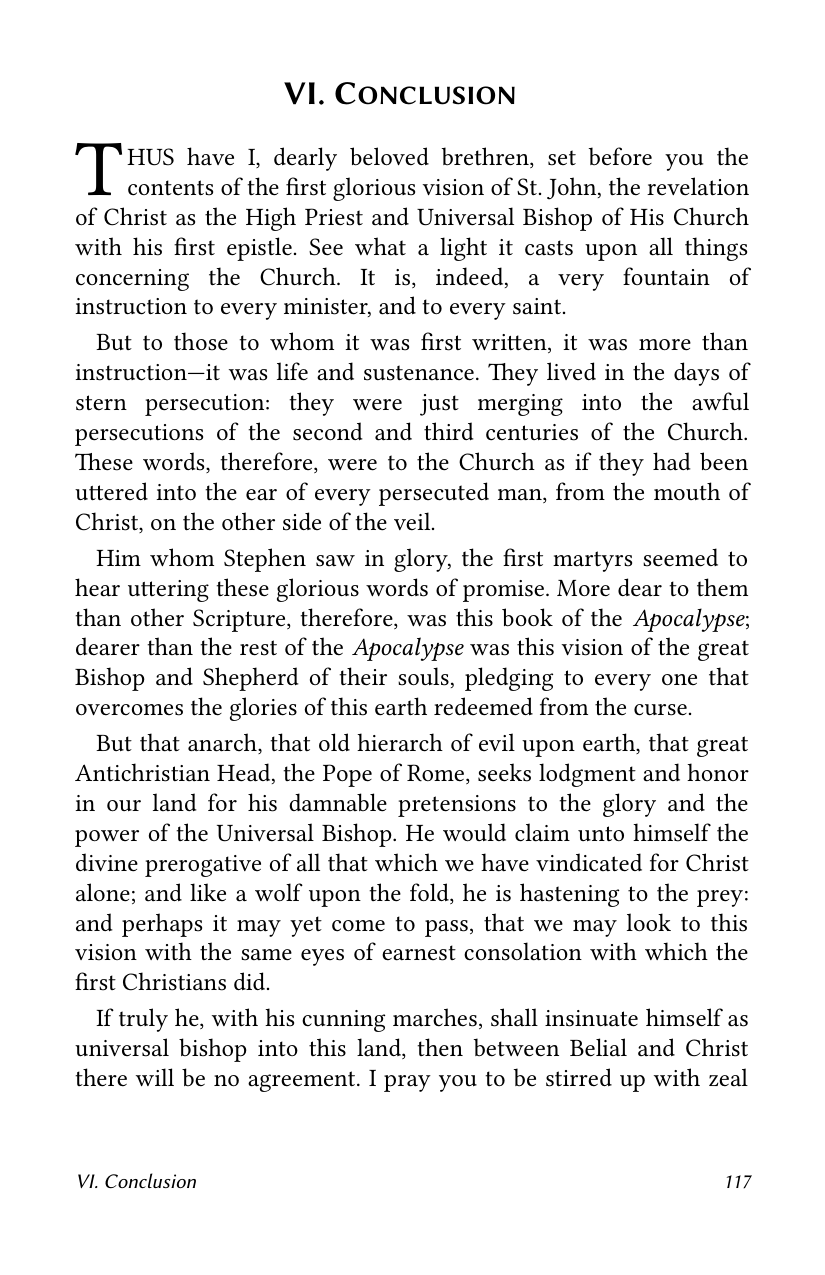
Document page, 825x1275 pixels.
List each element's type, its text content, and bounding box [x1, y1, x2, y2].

text But that anarch, that old hierarch of evil upon earth, that great Antichristian Head, the Pope of Rome, seeks lodgment and honor in our land for his damnable pretensions to the glory and the power of the Universal Bishop. He would claim unto himself the divine prerogative of all that which we have vindicated for Christ alone; and like a wolf upon the fold, he is hastening to the prey: and perhaps it may yet come to pass, that we may look to this vision with the same eyes of earnest consolation with which the first Christians did. [75, 729, 750, 997]
text Him whom Stephen saw in glory, the first martyrs seemed to hear uttering these glorious words of promise. More dear to them than other Scripture, therefore, was this book of the Apocalypse; dearer than the rest of the Apocalypse was this vision of the great Bishop and Shepherd of their souls, pledging to every one that overcomes the glories of this earth redeemed from the curse. [75, 544, 750, 722]
text But to those to whom it was first written, it was more than instruction—it was life and sustenance. They lived in the days of stern persecution: they were just merging into the awful persecutions of the second and third centuries of the Church. These words, therefore, were to the Church as if they had been uttered into the ear of every persecuted man, from the mouth of Christ, on the other side of the veil. [75, 328, 750, 536]
subtitle Conclusion [75, 75, 750, 113]
text THUS have I, dearly beloved brethren, set before you the contents of the first glorious vision of St. John, the revelation of Christ as the High Priest and Universal Bishop of His Church with his first epistle. See what a light it casts upon all things concerning the Church. It is, indeed, a very fountain of instruction to every minister, and to every saint. [75, 143, 750, 321]
text If truly he, with his cunning marches, shall insinuate himself as universal bishop into this land, then between Belial and Christ there will be no agreement. I pray you to be stirred up with zeal [75, 1004, 750, 1093]
